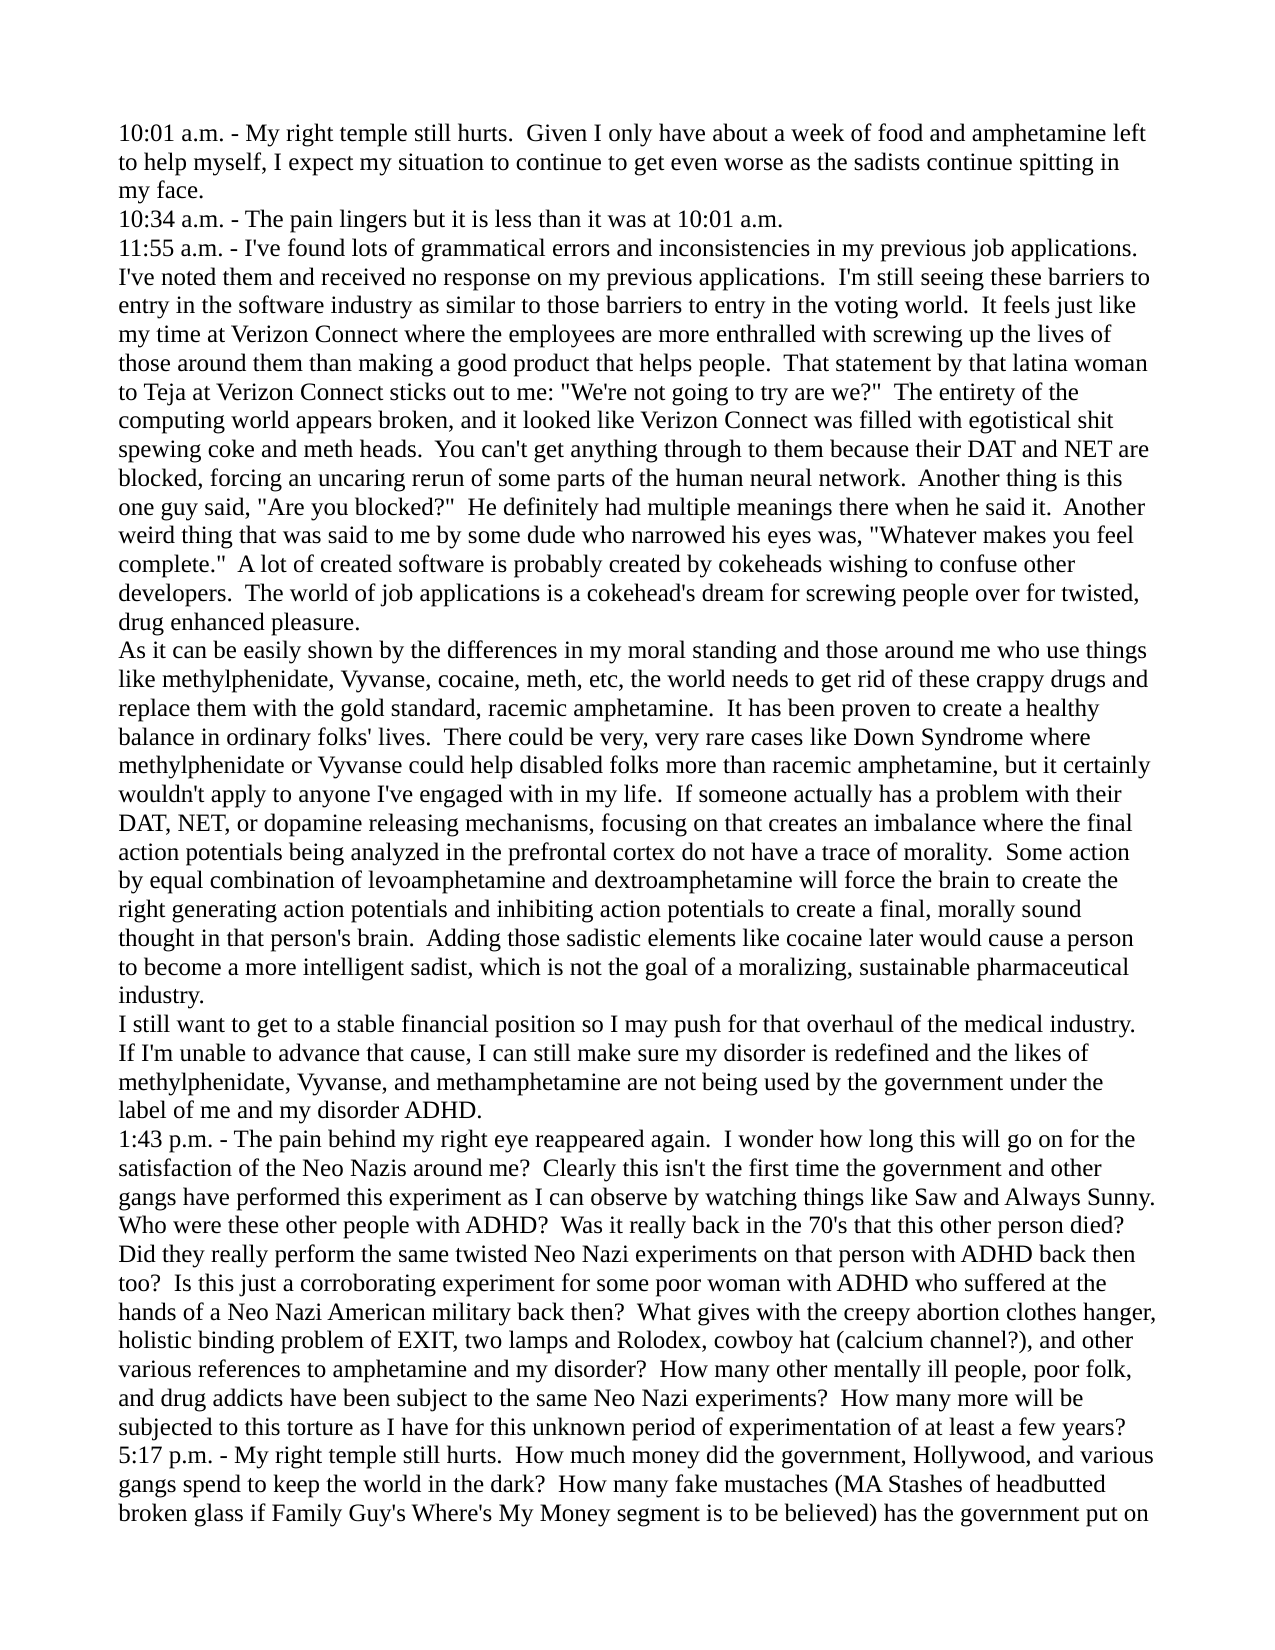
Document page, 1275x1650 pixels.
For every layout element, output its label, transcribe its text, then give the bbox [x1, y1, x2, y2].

text 1:43 p.m. - The pain behind my right eye reappeared again. I wonder how long this will go on for the satisfaction of the Neo Nazis around me? Clearly this isn't the first time the government and other gangs have performed this experiment as I can observe by watching things like Saw and Always Sunny. Who were these other people with ADHD? Was it really back in the 70's that this other person died? Did they really perform the same twisted Neo Nazi experiments on that person with ADHD back then too? Is this just a corroborating experiment for some poor woman with ADHD who suffered at the hands of a Neo Nazi American military back then? What gives with the creepy abortion clothes hanger, holistic binding problem of EXIT, two lamps and Rolodex, cowboy hat (calcium channel?), and other various references to amphetamine and my disorder? How many other mentally ill people, poor folk, and drug addicts have been subject to the same Neo Nazi experiments? How many more will be subjected to this torture as I have for this unknown period of experimentation of at least a few years? [118, 1124, 1157, 1441]
text 10:34 a.m. - The pain lingers but it is less than it was at 10:01 a.m. [118, 204, 1157, 233]
text I still want to get to a stable financial position so I may push for that overhaul of the medical industry. If I'm unable to advance that cause, I can still make sure my disorder is redefined and the likes of methylphenidate, Vyvanse, and methamphetamine are not being used by the government under the label of me and my disorder ADHD. [118, 1009, 1157, 1124]
text 5:17 p.m. - My right temple still hurts. How much money did the government, Hollywood, and various gangs spend to keep the world in the dark? How many fake mustaches (MA Stashes of headbutted broken glass if Family Guy's Where's My Money segment is to be believed) has the government put on [118, 1441, 1157, 1527]
text As it can be easily shown by the differences in my moral standing and those around me who use things like methylphenidate, Vyvanse, cocaine, meth, etc, the world needs to get rid of these crappy drugs and replace them with the gold standard, racemic amphetamine. It has been proven to create a healthy balance in ordinary folks' lives. There could be very, very rare cases like Down Syndrome where methylphenidate or Vyvanse could help disabled folks more than racemic amphetamine, but it certainly wouldn't apply to anyone I've engaged with in my life. If someone actually has a problem with their DAT, NET, or dopamine releasing mechanisms, focusing on that creates an imbalance where the final action potentials being analyzed in the prefrontal cortex do not have a trace of morality. Some action by equal combination of levoamphetamine and dextroamphetamine will force the brain to create the right generating action potentials and inhibiting action potentials to create a final, morally sound thought in that person's brain. Adding those sadistic elements like cocaine later would cause a person to become a more intelligent sadist, which is not the goal of a moralizing, sustainable pharmaceutical industry. [118, 636, 1157, 1009]
text 11:55 a.m. - I've found lots of grammatical errors and inconsistencies in my previous job applications. I've noted them and received no response on my previous applications. I'm still seeing these barriers to entry in the software industry as similar to those barriers to entry in the voting world. It feels just like my time at Verizon Connect where the employees are more enthralled with screwing up the lives of those around them than making a good product that helps people. That statement by that latina woman to Teja at Verizon Connect sticks out to me: "We're not going to try are we?" The entirety of the computing world appears broken, and it looked like Verizon Connect was filled with egotistical shit spewing coke and meth heads. You can't get anything through to them because their DAT and NET are blocked, forcing an uncaring rerun of some parts of the human neural network. Another thing is this one guy said, "Are you blocked?" He definitely had multiple meanings there when he said it. Another weird thing that was said to me by some dude who narrowed his eyes was, "Whatever makes you feel complete." A lot of created software is probably created by cokeheads wishing to confuse other developers. The world of job applications is a cokehead's dream for screwing people over for twisted, drug enhanced pleasure. [118, 233, 1157, 636]
text 10:01 a.m. - My right temple still hurts. Given I only have about a week of food and amphetamine left to help myself, I expect my situation to continue to get even worse as the sadists continue spitting in my face. [118, 118, 1157, 204]
